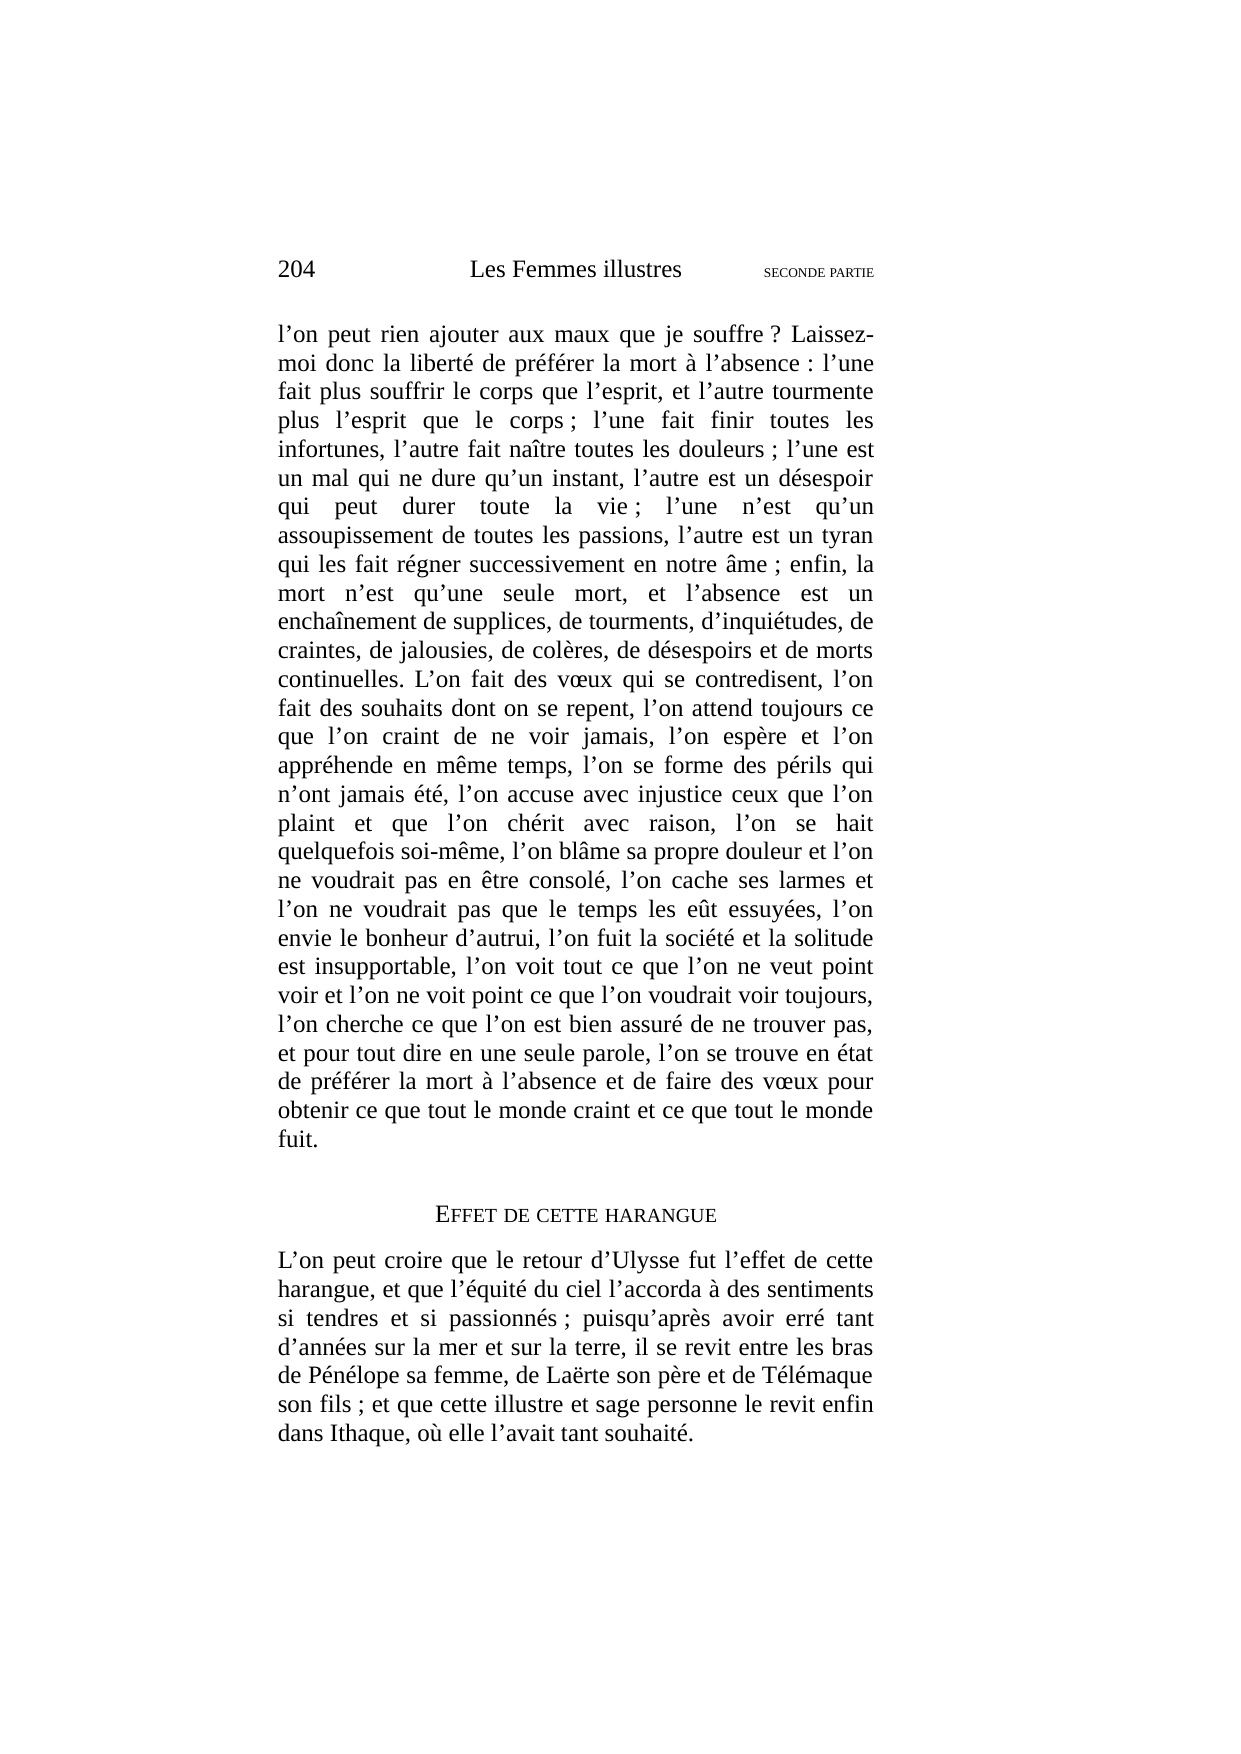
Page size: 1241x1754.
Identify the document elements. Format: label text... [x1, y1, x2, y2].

text l’on peut rien ajouter aux maux que je souffre ? Laissez-moi donc la liberté de préférer la mort à l’absence : l’une fait plus souffrir le corps que l’esprit, et l’autre tourmente plus l’esprit que le corps ; l’une fait finir toutes les infortunes, l’autre fait naître toutes les douleurs ; l’une est un mal qui ne dure qu’un instant, l’autre est un désespoir qui peut durer toute la vie ; l’une n’est qu’un assoupissement de toutes les passions, l’autre est un tyran qui les fait régner successivement en notre âme ; enfin, la mort n’est qu’une seule mort, et l’absence est un enchaînement de supplices, de tourments, d’inquiétudes, de craintes, de jalousies, de colères, de désespoirs et de morts continuelles. L’on fait des vœux qui se contredisent, l’on fait des souhaits dont on se repent, l’on attend toujours ce que l’on craint de ne voir jamais, l’on espère et l’on appréhende en même temps, l’on se forme des périls qui n’ont jamais été, l’on accuse avec injustice ceux que l’on plaint et que l’on chérit avec raison, l’on se hait quelquefois soi-même, l’on blâme sa propre douleur et l’on ne voudrait pas en être consolé, l’on cache ses larmes et l’on ne voudrait pas que le temps les eût essuyées, l’on envie le bonheur d’autrui, l’on fuit la société et la solitude est insupportable, l’on voit tout ce que l’on ne veut point voir et l’on ne voit point ce que l’on voudrait voir toujours, l’on cherche ce que l’on est bien assuré de ne trouver pas, et pour tout dire en une seule parole, l’on se trouve en état de préférer la mort à l’absence et de faire des vœux pour obtenir ce que tout le monde craint et ce que tout le monde fuit. [278, 319, 874, 1153]
subtitle Effet de cette harangue [278, 1199, 874, 1228]
text L’on peut croire que le retour d’Ulysse fut l’effet de cette harangue, et que l’équité du ciel l’accorda à des sentiments si tendres et si passionnés ; puisqu’après avoir erré tant d’années sur la mer et sur la terre, il se revit entre les bras de Pénélope sa femme, de Laërte son père et de Télémaque son fils ; et que cette illustre et sage personne le revit enfin dans Ithaque, où elle l’avait tant souhaité. [278, 1246, 874, 1447]
